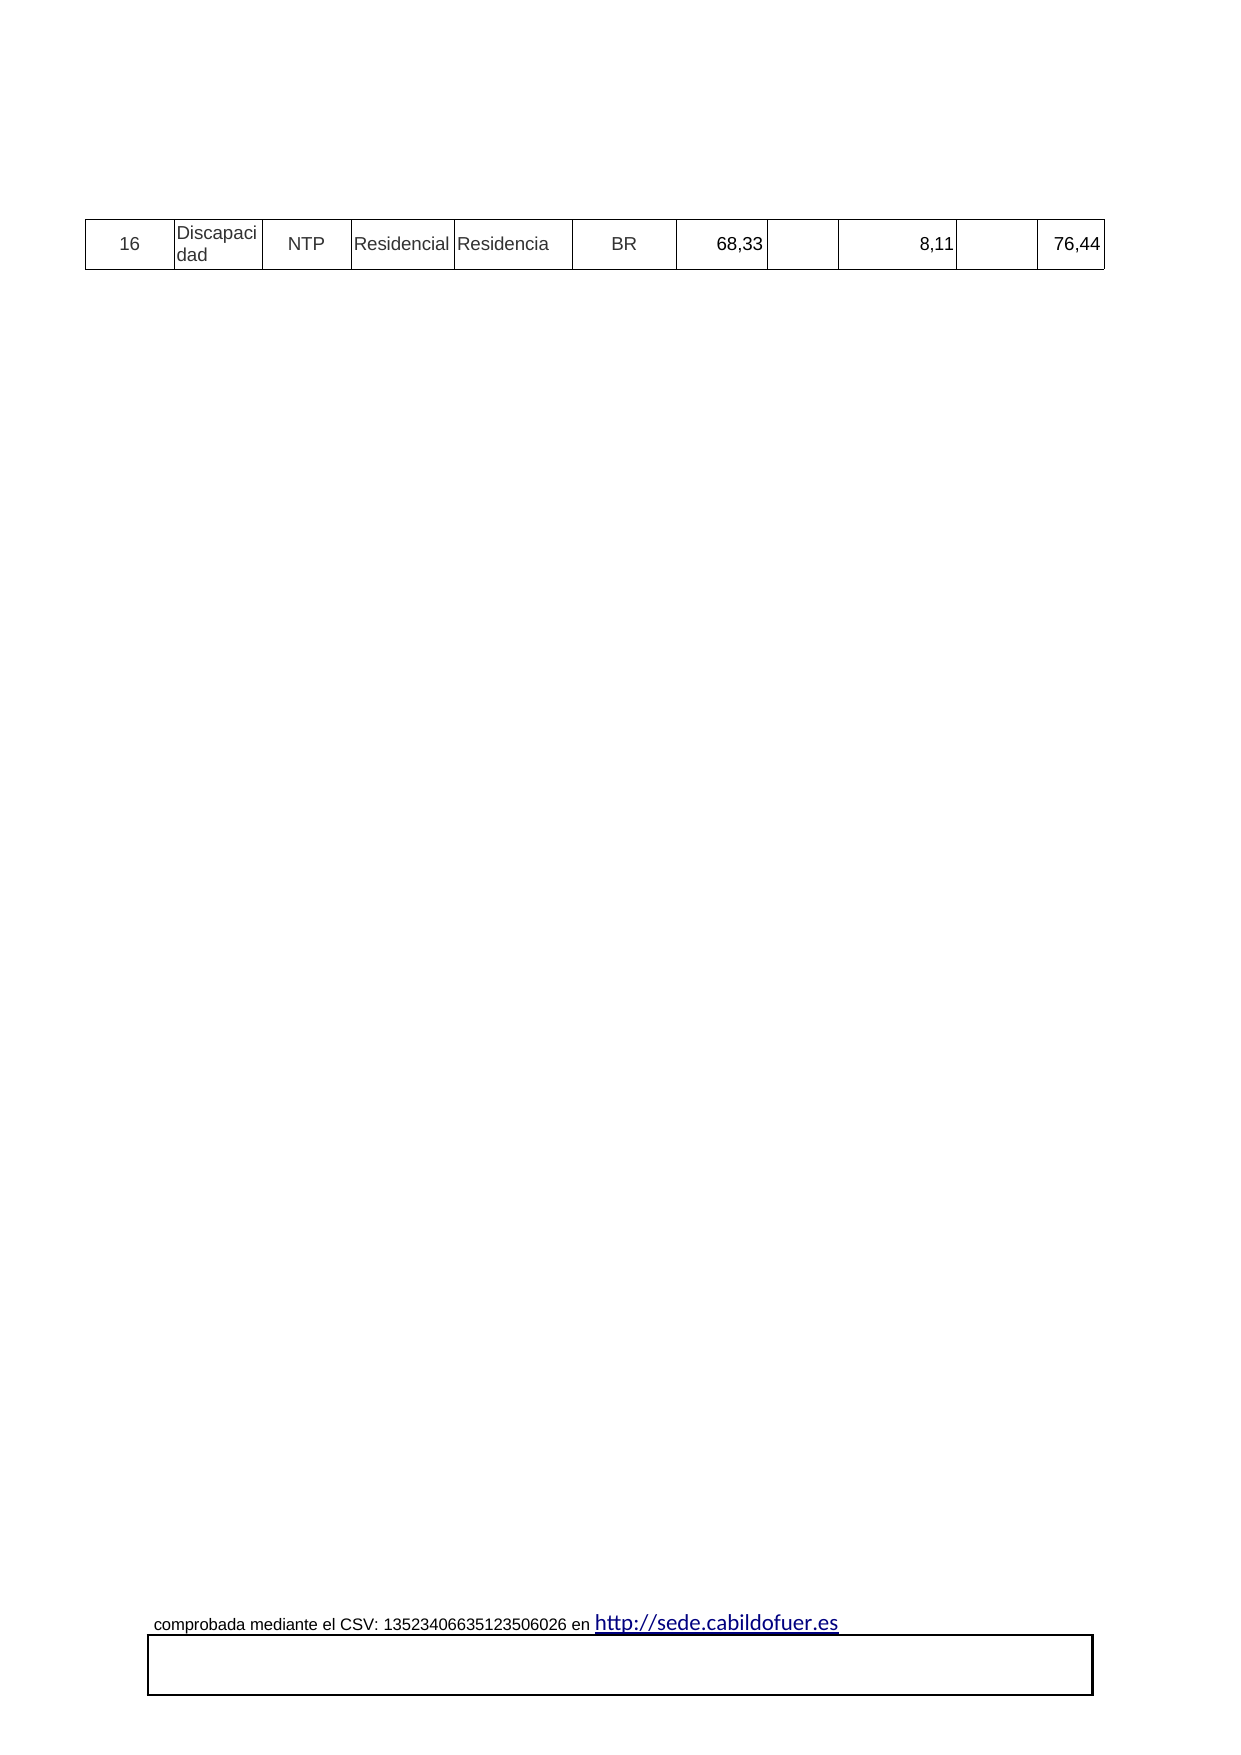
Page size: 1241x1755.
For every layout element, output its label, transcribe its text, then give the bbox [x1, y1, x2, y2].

table_cell 8,11 [839, 220, 956, 268]
table_cell [957, 220, 1037, 268]
table_cell Discapaci dad [175, 220, 262, 268]
table_cell 68,33 [677, 220, 767, 268]
table_cell BR [573, 220, 676, 268]
table_cell 16 [86, 220, 174, 268]
table_cell [768, 220, 838, 268]
table_cell NTP [263, 220, 351, 268]
table_cell Residencial [352, 220, 454, 268]
table_cell 76,44 [1038, 220, 1104, 268]
table_cell Residencia [455, 220, 572, 268]
